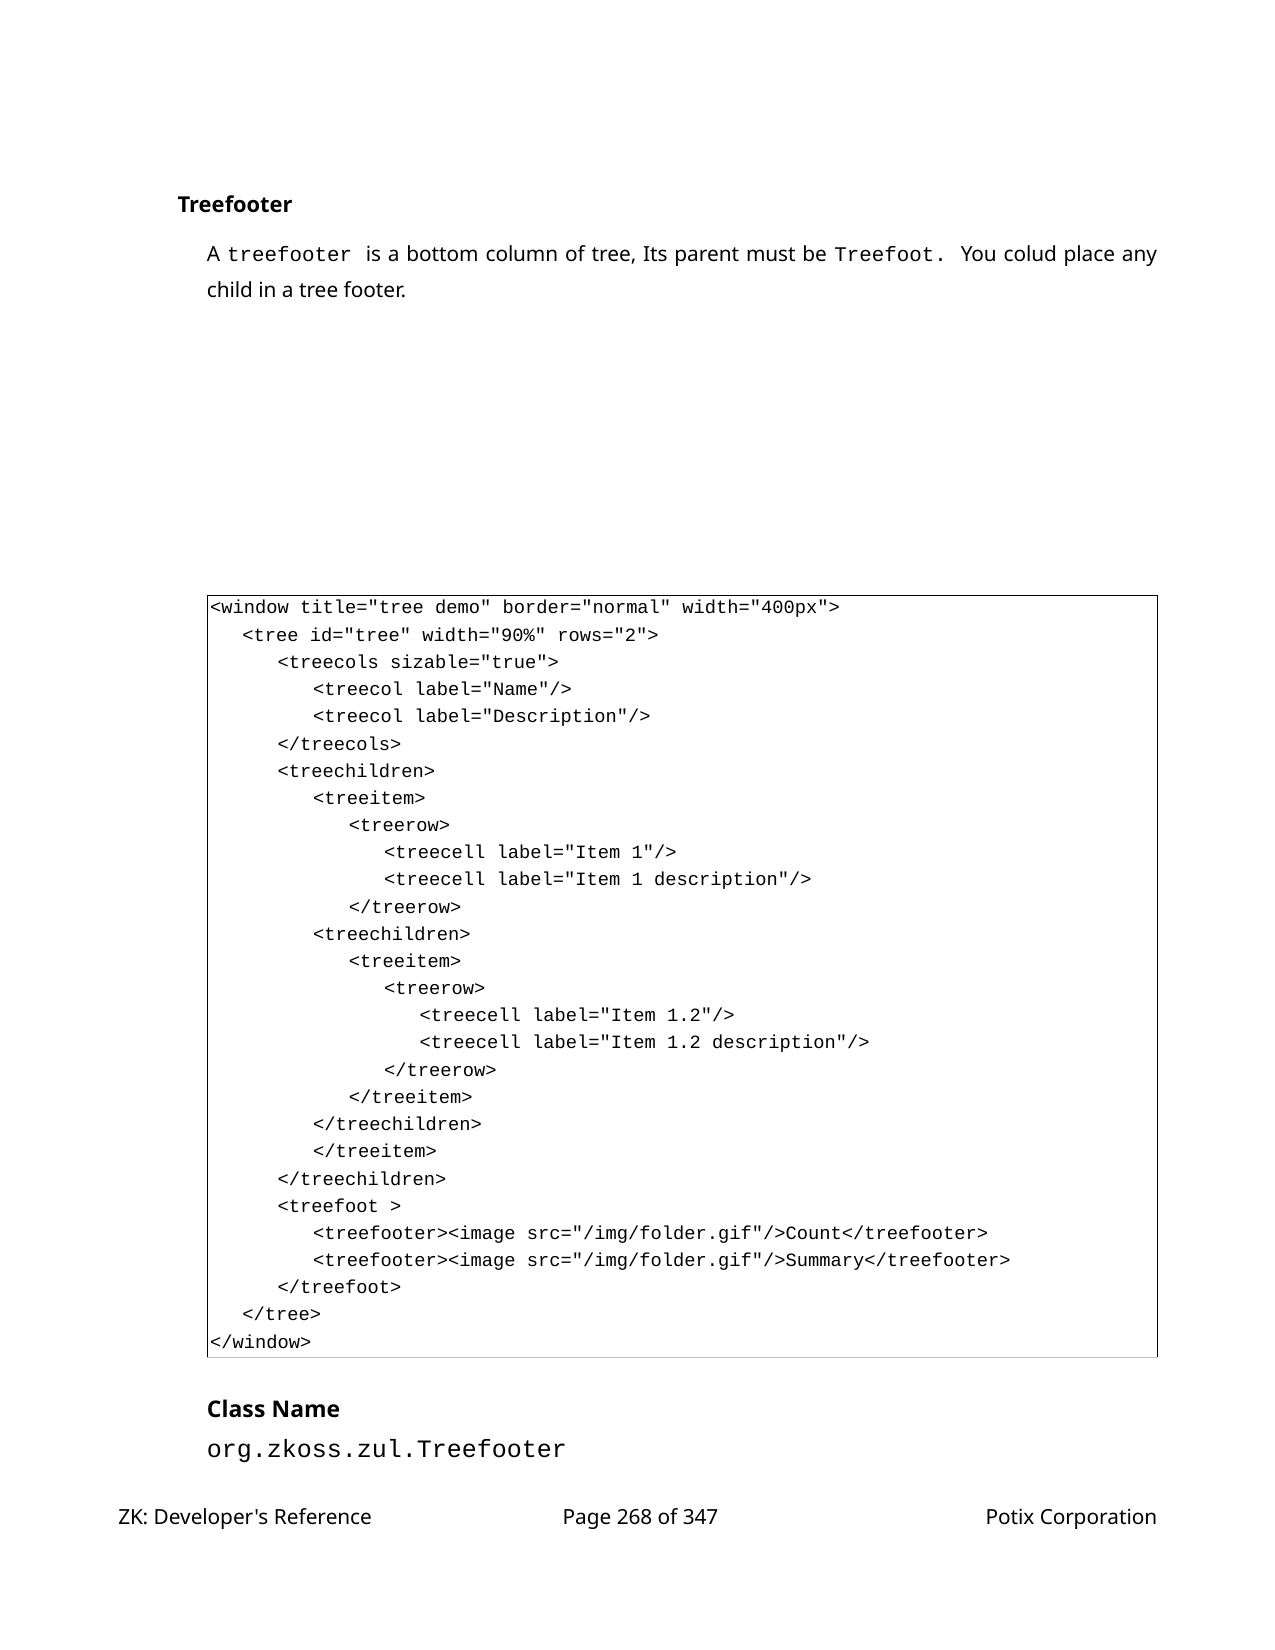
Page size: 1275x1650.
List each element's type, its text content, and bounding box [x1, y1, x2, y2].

text <treechildren> [208, 922, 1157, 946]
text <treecell label="Item 1.2"/> [208, 1003, 1157, 1027]
text <treefoot > [208, 1193, 1157, 1218]
text </treefoot> [208, 1275, 1157, 1299]
text A treefooter is a bottom column of tree, Its parent must be Treefoot. You colud place any child in a tree footer. [207, 239, 1157, 303]
text </treecols> [208, 731, 1157, 756]
text <treechildren> [208, 758, 1157, 783]
text </treerow> [208, 894, 1157, 919]
text <treecell label="Item 1.2 description"/> [208, 1030, 1157, 1055]
text <treecol label="Name"/> [208, 677, 1157, 701]
text <treeitem> [208, 786, 1157, 810]
text <treerow> [208, 976, 1157, 1000]
text <treeitem> [208, 949, 1157, 973]
text </treerow> [208, 1058, 1157, 1082]
text <treefooter><image src="/img/folder.gif"/>Count</treefooter> [208, 1221, 1157, 1245]
text <window title="tree demo" border="normal" width="400px"> [208, 596, 1157, 620]
text </treechildren> [208, 1166, 1157, 1191]
text </treeitem> [208, 1085, 1157, 1109]
text <treecol label="Description"/> [208, 704, 1157, 728]
text </tree> [208, 1302, 1157, 1327]
text org.zkoss.zul.Treefooter [207, 1437, 1157, 1465]
text <tree id="tree" width="90%" rows="2"> [208, 623, 1157, 647]
text <treecell label="Item 1"/> [208, 840, 1157, 864]
text </treeitem> [208, 1139, 1157, 1163]
subtitle Class Name [207, 1393, 1157, 1425]
text </window> [208, 1329, 1157, 1357]
text </treechildren> [208, 1112, 1157, 1136]
subtitle Treefooter [177, 189, 1157, 219]
text <treerow> [208, 813, 1157, 837]
text <treefooter><image src="/img/folder.gif"/>Summary</treefooter> [208, 1248, 1157, 1272]
text <treecols sizable="true"> [208, 650, 1157, 674]
text <treecell label="Item 1 description"/> [208, 867, 1157, 892]
